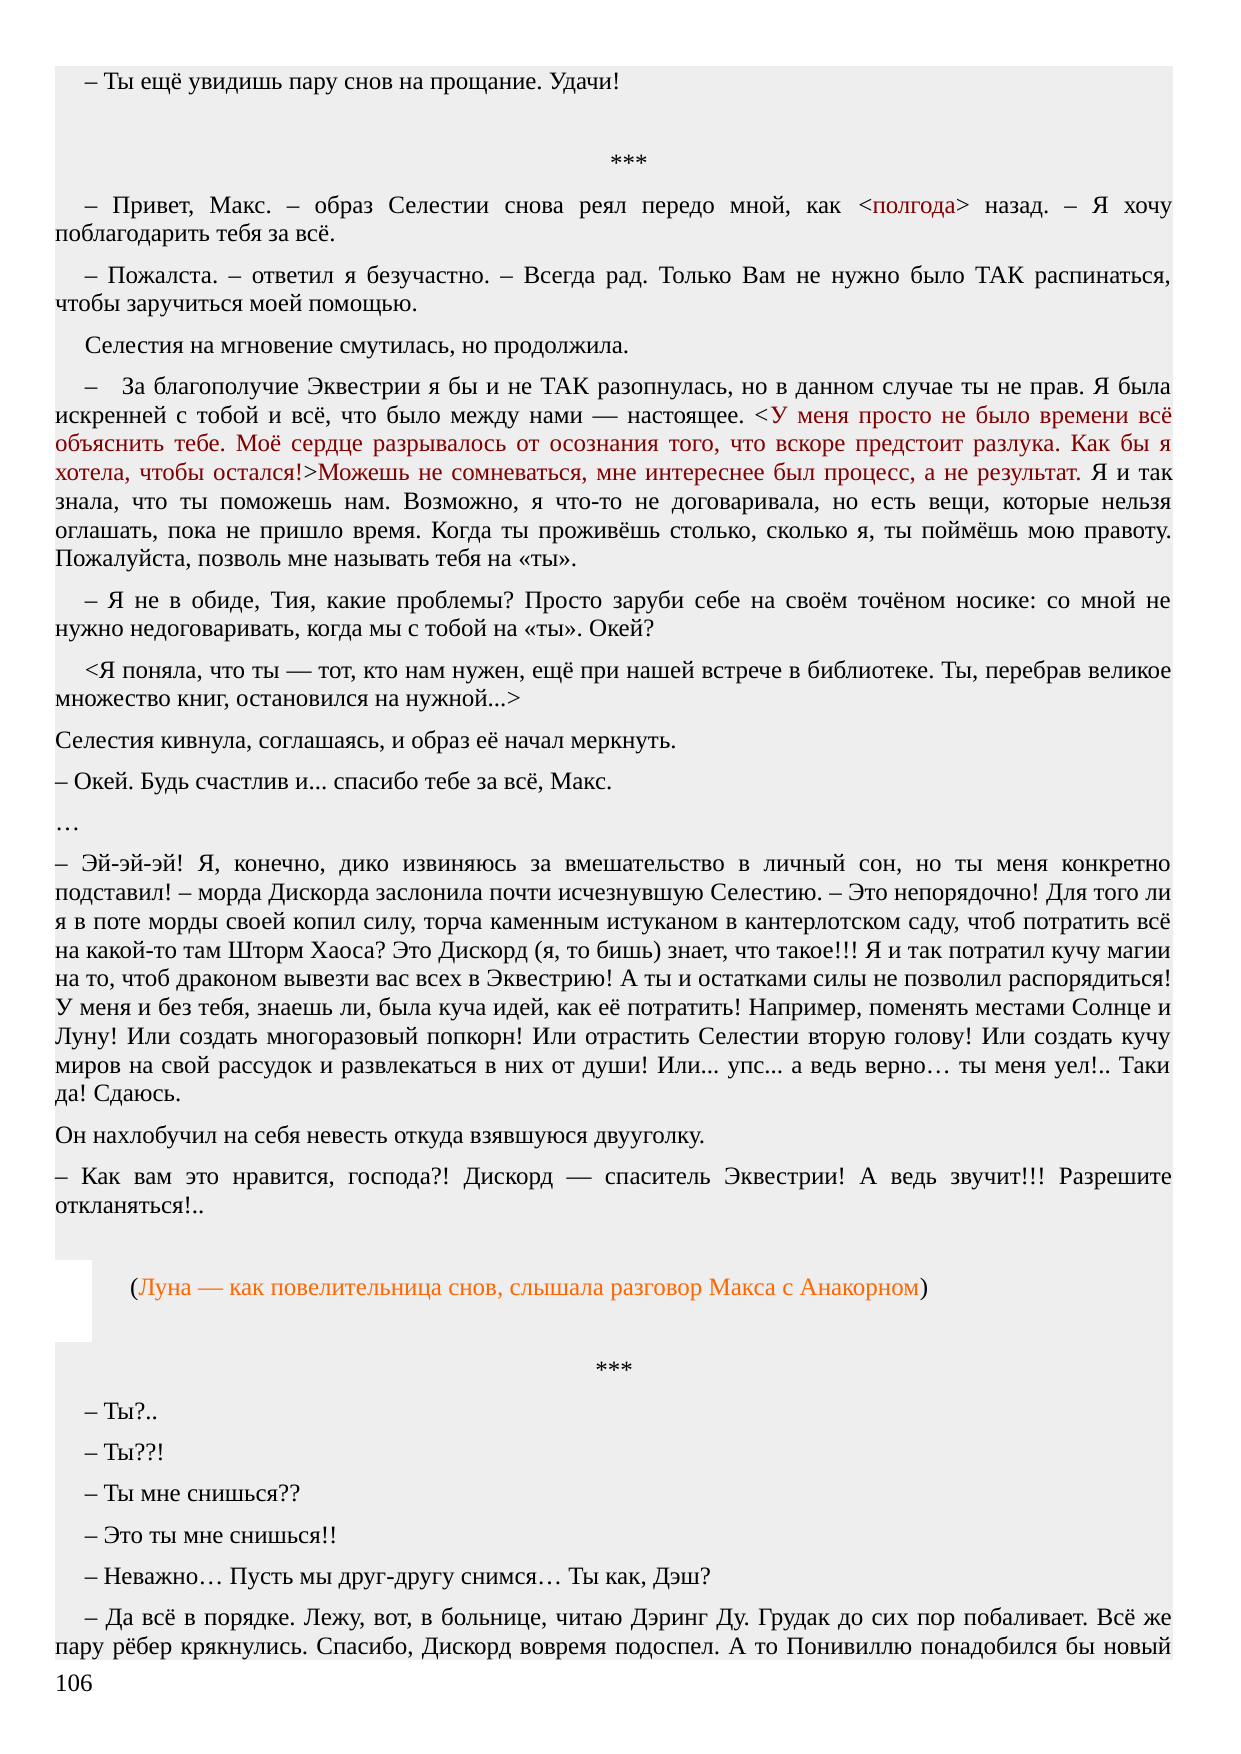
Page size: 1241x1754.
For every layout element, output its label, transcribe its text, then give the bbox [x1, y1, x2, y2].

text – Как вам это нравится, господа?! Дискорд — спаситель Эквестрии! А ведь звучит!!! Разрешите откланяться!.. [55, 1161, 1173, 1218]
text … [55, 807, 1173, 836]
text – Это ты мне снишься!! [55, 1520, 1173, 1548]
text – Привет, Макс. – образ Селестии снова реял передо мной, как <полгода> назад. – Я хочу поблагодарить тебя за всё. [55, 190, 1173, 247]
text – Ты??! [55, 1437, 1173, 1466]
text – Неважно… Пусть мы друг-другу снимся… Ты как, Дэш? [55, 1561, 1173, 1590]
text – Окей. Будь счастлив и... спасибо тебе за всё, Макс. [55, 766, 1173, 795]
text – За благополучие Эквестрии я бы и не ТАК разопнулась, но в данном случае ты не прав. Я была искренней с тобой и всё, что было между нами — настоящее. <У меня просто не было времени всё объяснить тебе. Моё сердце разрывалось от осознания того, что вскоре предстоит разлука. Как бы я хотела, чтобы остался!>Можешь не сомневаться, мне интереснее был процесс, а не результат. Я и так знала, что ты поможешь нам. Возможно, я что-то не договаривала, но есть вещи, которые нельзя оглашать, пока не пришло время. Когда ты проживёшь столько, сколько я, ты поймёшь мою правоту. Пожалуйста, позволь мне называть тебя на «ты». [55, 371, 1173, 572]
text – Ты мне снишься?? [55, 1478, 1173, 1507]
text – Ты?.. [55, 1396, 1173, 1425]
text Он нахлобучил на себя невесть откуда взявшуюся двууголку. [55, 1120, 1173, 1148]
text – Ты ещё увидишь пару снов на прощание. Удачи! [55, 66, 1173, 95]
text – Пожалста. – ответил я безучастно. – Всегда рад. Только Вам не нужно было ТАК распинаться, чтобы заручиться моей помощью. [55, 260, 1173, 317]
text *** [55, 148, 1173, 177]
text <Я поняла, что ты — тот, кто нам нужен, ещё при нашей встрече в библиотеке. Ты, перебрав великое множество книг, остановился на нужной...> [55, 655, 1173, 712]
text *** [55, 1355, 1173, 1383]
text Селестия кивнула, соглашаясь, и образ её начал меркнуть. [55, 725, 1173, 753]
text – Да всё в порядке. Лежу, вот, в больнице, читаю Дэринг Ду. Грудак до сих пор побаливает. Всё же пару рёбер крякнулись. Спасибо, Дискорд вовремя подоспел. А то Понивиллю понадобился бы новый [55, 1602, 1173, 1660]
text – Эй-эй-эй! Я, конечно, дико извиняюсь за вмешательство в личный сон, но ты меня конкретно подставил! – морда Дискорда заслонила почти исчезнувшую Селестию. – Это непорядочно! Для того ли я в поте морды своей копил силу, торча каменным истуканом в кантерлотском саду, чтоб потратить всё на какой-то там Шторм Хаоса? Это Дискорд (я, то бишь) знает, что такое!!! Я и так потратил кучу магии на то, чтоб драконом вывезти вас всех в Эквестрию! А ты и остатками силы не позволил распорядиться! У меня и без тебя, знаешь ли, была куча идей, как её потратить! Например, поменять местами Солнце и Луну! Или создать многоразовый попкорн! Или отрастить Селестии вторую голову! Или создать кучу миров на свой рассудок и развлекаться в них от души! Или... упс... а ведь верно… ты меня уел!.. Таки да! Сдаюсь. [55, 848, 1173, 1107]
text Селестия на мгновение смутилась, но продолжила. [55, 330, 1173, 358]
text – Я не в обиде, Тия, какие проблемы? Просто заруби себе на своём точёном носике: со мной не нужно недоговаривать, когда мы с тобой на «ты». Окей? [55, 585, 1173, 642]
list (Луна — как повелительница снов, слышала разговор Макса с Анакорном) [92, 1272, 1173, 1301]
